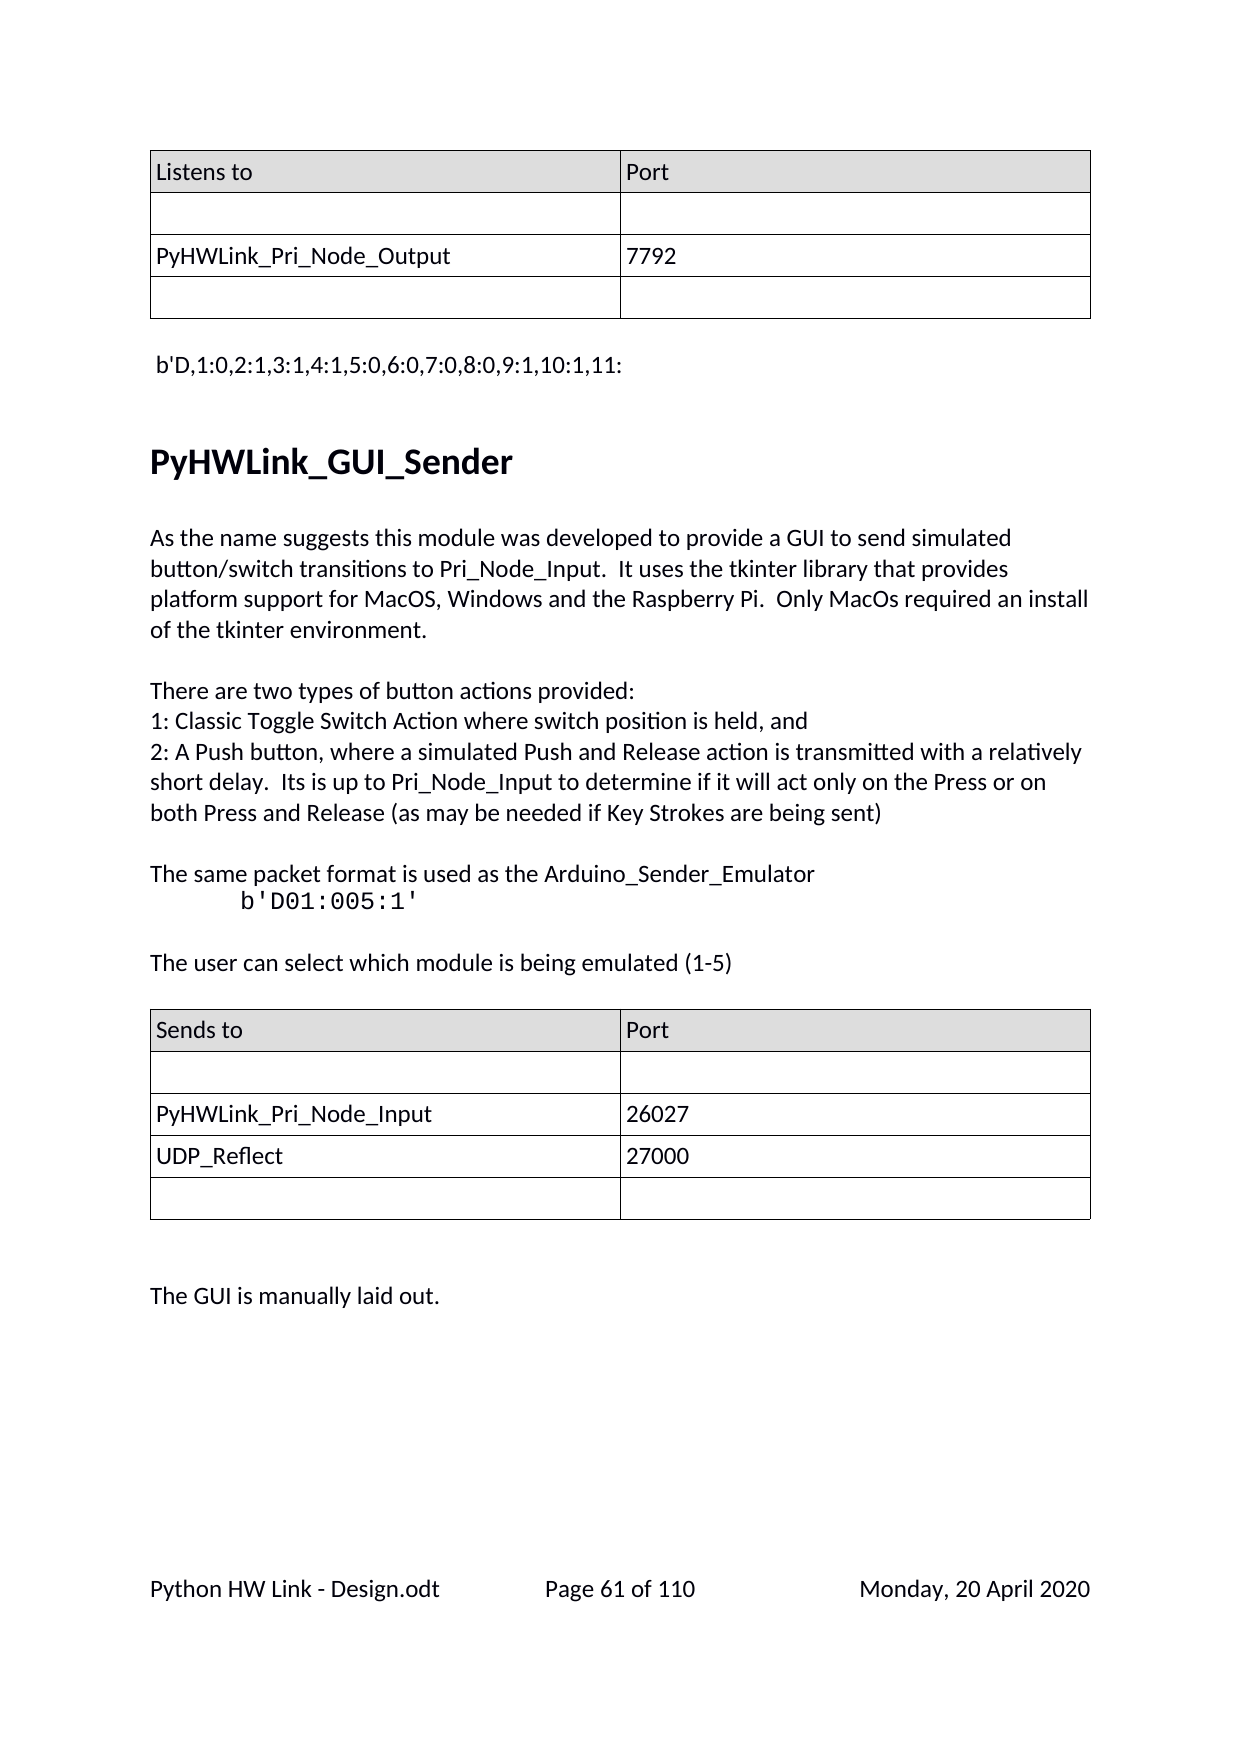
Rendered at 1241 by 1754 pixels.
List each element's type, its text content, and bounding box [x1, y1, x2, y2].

table_cell [621, 1178, 1090, 1219]
table_cell [621, 193, 1090, 234]
table_header Port [621, 1010, 1090, 1051]
table_cell 7792 [621, 235, 1090, 276]
text There are two types of button actions provided: [150, 675, 1090, 705]
table_cell [151, 193, 620, 234]
subtitle PyHWLink_GUI_Sender [150, 438, 1090, 483]
text The same packet format is used as the Arduino_Sender_Emulator [150, 858, 1090, 888]
table_cell PyHWLink_Pri_Node_Input [151, 1094, 620, 1135]
text b'D01:005:1' [225, 888, 1090, 917]
table_cell [151, 1178, 620, 1219]
table_cell 26027 [621, 1094, 1090, 1135]
table_cell [621, 1052, 1090, 1093]
table_cell UDP_Reflect [151, 1136, 620, 1177]
text The user can select which module is being emulated (1-5) [150, 947, 1090, 978]
text 1: Classic Toggle Switch Action where switch position is held, and [150, 705, 1090, 736]
table_cell [151, 277, 620, 318]
text 2: A Push button, where a simulated Push and Release action is transmitted with a relatively short delay. Its is up to Pri_Node_Input to determine if it will act only on the Press or on both Press and Release (as may be needed if Key Strokes are being sent) [150, 736, 1090, 827]
table_header Port [621, 151, 1090, 192]
table_header Listens to [151, 151, 620, 192]
table_header Sends to [151, 1010, 620, 1051]
table_cell [151, 1052, 620, 1093]
text The GUI is manually laid out. [150, 1280, 1090, 1311]
text b'D,1:0,2:1,3:1,4:1,5:0,6:0,7:0,8:0,9:1,10:1,11: [150, 349, 1090, 379]
table_cell PyHWLink_Pri_Node_Output [151, 235, 620, 276]
table_cell 27000 [621, 1136, 1090, 1177]
text As the name suggests this module was developed to provide a GUI to send simulated button/switch transitions to Pri_Node_Input. It uses the tkinter library that provides platform support for MacOS, Windows and the Raspberry Pi. Only MacOs required an install of the tkinter environment. [150, 522, 1090, 644]
table_cell [621, 277, 1090, 318]
